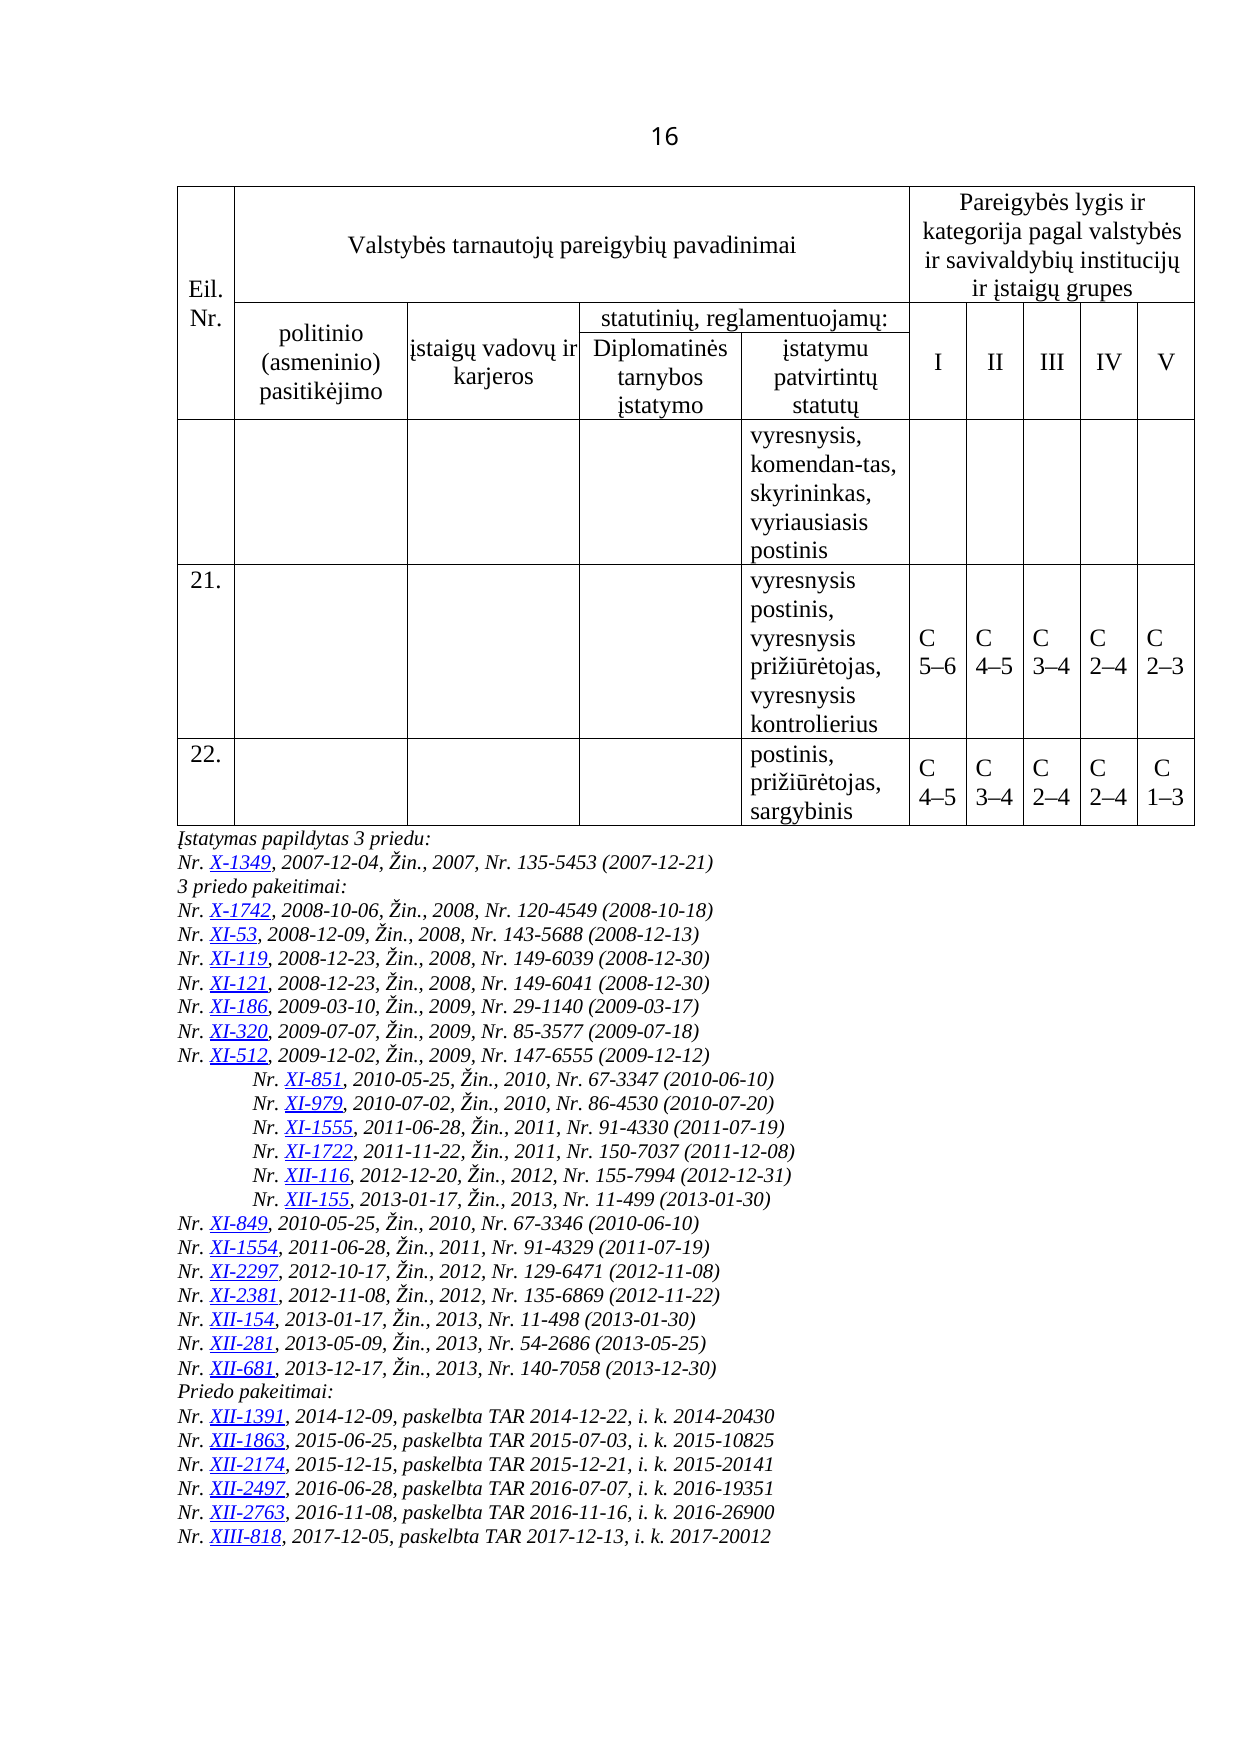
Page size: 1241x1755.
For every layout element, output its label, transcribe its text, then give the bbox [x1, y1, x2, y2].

table_cell postinis, prižiūrėtojas, sargybinis [742, 739, 909, 825]
table_cell [580, 420, 741, 564]
text Nr. XI-2381, 2012-11-08, Žin., 2012, Nr. 135-6869 (2012-11-22) [177, 1283, 1152, 1307]
table_cell C 3–4 [967, 739, 1023, 825]
table_cell C 3–4 [1024, 565, 1080, 738]
table_cell [910, 420, 966, 564]
table_cell I [910, 303, 966, 419]
table_cell [408, 739, 579, 825]
table_cell statutinių, reglamentuojamų: [580, 303, 909, 332]
table_cell C 2–4 [1081, 565, 1137, 738]
table_cell C 2–4 [1081, 739, 1137, 825]
table_cell [408, 420, 579, 564]
table_cell C 2–3 [1138, 565, 1194, 738]
text Nr. XI-121, 2008-12-23, Žin., 2008, Nr. 149-6041 (2008-12-30) [177, 970, 1152, 994]
table_cell [408, 565, 579, 738]
table_cell III [1024, 303, 1080, 419]
text Nr. XI-1555, 2011-06-28, Žin., 2011, Nr. 91-4330 (2011-07-19) [252, 1115, 1152, 1139]
text Nr. XII-2174, 2015-12-15, paskelbta TAR 2015-12-21, i. k. 2015-20141 [177, 1452, 1152, 1476]
table_cell Diplomatinės tarnybos įstatymo [580, 333, 741, 419]
table_cell [1024, 420, 1080, 564]
table_cell II [967, 303, 1023, 419]
text Nr. XI-849, 2010-05-25, Žin., 2010, Nr. 67-3346 (2010-06-10) [177, 1211, 1152, 1235]
text Nr. XII-1863, 2015-06-25, paskelbta TAR 2015-07-03, i. k. 2015-10825 [177, 1428, 1152, 1452]
text Nr. XII-2763, 2016-11-08, paskelbta TAR 2016-11-16, i. k. 2016-26900 [177, 1500, 1152, 1524]
text Nr. XI-1722, 2011-11-22, Žin., 2011, Nr. 150-7037 (2011-12-08) [252, 1139, 1152, 1163]
table_cell politinio (asmeninio) pasitikėjimo [235, 303, 407, 419]
text Nr. XI-53, 2008-12-09, Žin., 2008, Nr. 143-5688 (2008-12-13) [177, 922, 1152, 946]
text Nr. XI-2297, 2012-10-17, Žin., 2012, Nr. 129-6471 (2012-11-08) [177, 1259, 1152, 1283]
table_cell C 1–3 [1138, 739, 1194, 825]
table_header Valstybės tarnautojų pareigybių pavadinimai [235, 187, 909, 302]
table_cell [235, 565, 407, 738]
text Nr. XII-154, 2013-01-17, Žin., 2013, Nr. 11-498 (2013-01-30) [177, 1307, 1152, 1331]
text Nr. XII-2497, 2016-06-28, paskelbta TAR 2016-07-07, i. k. 2016-19351 [177, 1476, 1152, 1500]
table_cell [967, 420, 1023, 564]
table_header Eil. Nr. [178, 187, 234, 419]
table_cell [580, 565, 741, 738]
text Nr. X-1349, 2007-12-04, Žin., 2007, Nr. 135-5453 (2007-12-21) [177, 850, 1152, 874]
text 3 priedo pakeitimai: [177, 874, 1157, 898]
table_cell [235, 739, 407, 825]
table_cell 21. [178, 565, 234, 738]
table_cell [235, 420, 407, 564]
text Nr. XIII-818, 2017-12-05, paskelbta TAR 2017-12-13, i. k. 2017-20012 [177, 1524, 1152, 1548]
table_cell C 4–5 [967, 565, 1023, 738]
text Nr. XI-186, 2009-03-10, Žin., 2009, Nr. 29-1140 (2009-03-17) [177, 994, 1152, 1018]
table_cell įstatymu patvirtintų statutų [742, 333, 909, 419]
text Nr. XI-119, 2008-12-23, Žin., 2008, Nr. 149-6039 (2008-12-30) [177, 946, 1152, 970]
table_cell [1138, 420, 1194, 564]
table_cell vyresnysis, komendan-tas, skyrininkas, vyriausiasis postinis [742, 420, 909, 564]
table_cell vyresnysis postinis, vyresnysis prižiūrėtojas, vyresnysis kontrolierius [742, 565, 909, 738]
table_cell [580, 739, 741, 825]
table_cell [1081, 420, 1137, 564]
table_cell C 4–5 [910, 739, 966, 825]
text Nr. XII-281, 2013-05-09, Žin., 2013, Nr. 54-2686 (2013-05-25) [177, 1331, 1152, 1355]
text Nr. XI-1554, 2011-06-28, Žin., 2011, Nr. 91-4329 (2011-07-19) [177, 1235, 1152, 1259]
table_cell [178, 420, 234, 564]
table_cell C 5–6 [910, 565, 966, 738]
table_cell IV [1081, 303, 1137, 419]
text Nr. XII-681, 2013-12-17, Žin., 2013, Nr. 140-7058 (2013-12-30) [177, 1355, 1152, 1379]
text Nr. XI-979, 2010-07-02, Žin., 2010, Nr. 86-4530 (2010-07-20) [252, 1091, 1152, 1115]
table_header Pareigybės lygis ir kategorija pagal valstybės ir savivaldybių institucijų ir įstaigų grupes [910, 187, 1194, 302]
text Nr. XII-116, 2012-12-20, Žin., 2012, Nr. 155-7994 (2012-12-31) [177, 1163, 1152, 1187]
text Nr. X-1742, 2008-10-06, Žin., 2008, Nr. 120-4549 (2008-10-18) [177, 898, 1152, 922]
text Nr. XI-320, 2009-07-07, Žin., 2009, Nr. 85-3577 (2009-07-18) [177, 1018, 1152, 1043]
table_cell įstaigų vadovų ir karjeros [408, 303, 579, 419]
text Nr. XII-1391, 2014-12-09, paskelbta TAR 2014-12-22, i. k. 2014-20430 [177, 1403, 1152, 1428]
text Įstatymas papildytas 3 priedu: [177, 826, 1157, 850]
table_cell 22. [178, 739, 234, 825]
text Nr. XI-851, 2010-05-25, Žin., 2010, Nr. 67-3347 (2010-06-10) [252, 1067, 1152, 1091]
text Priedo pakeitimai: [177, 1379, 1152, 1403]
table_cell V [1138, 303, 1194, 419]
text Nr. XI-512, 2009-12-02, Žin., 2009, Nr. 147-6555 (2009-12-12) [177, 1043, 1152, 1067]
table_cell C 2–4 [1024, 739, 1080, 825]
text Nr. XII-155, 2013-01-17, Žin., 2013, Nr. 11-499 (2013-01-30) [177, 1187, 1152, 1211]
